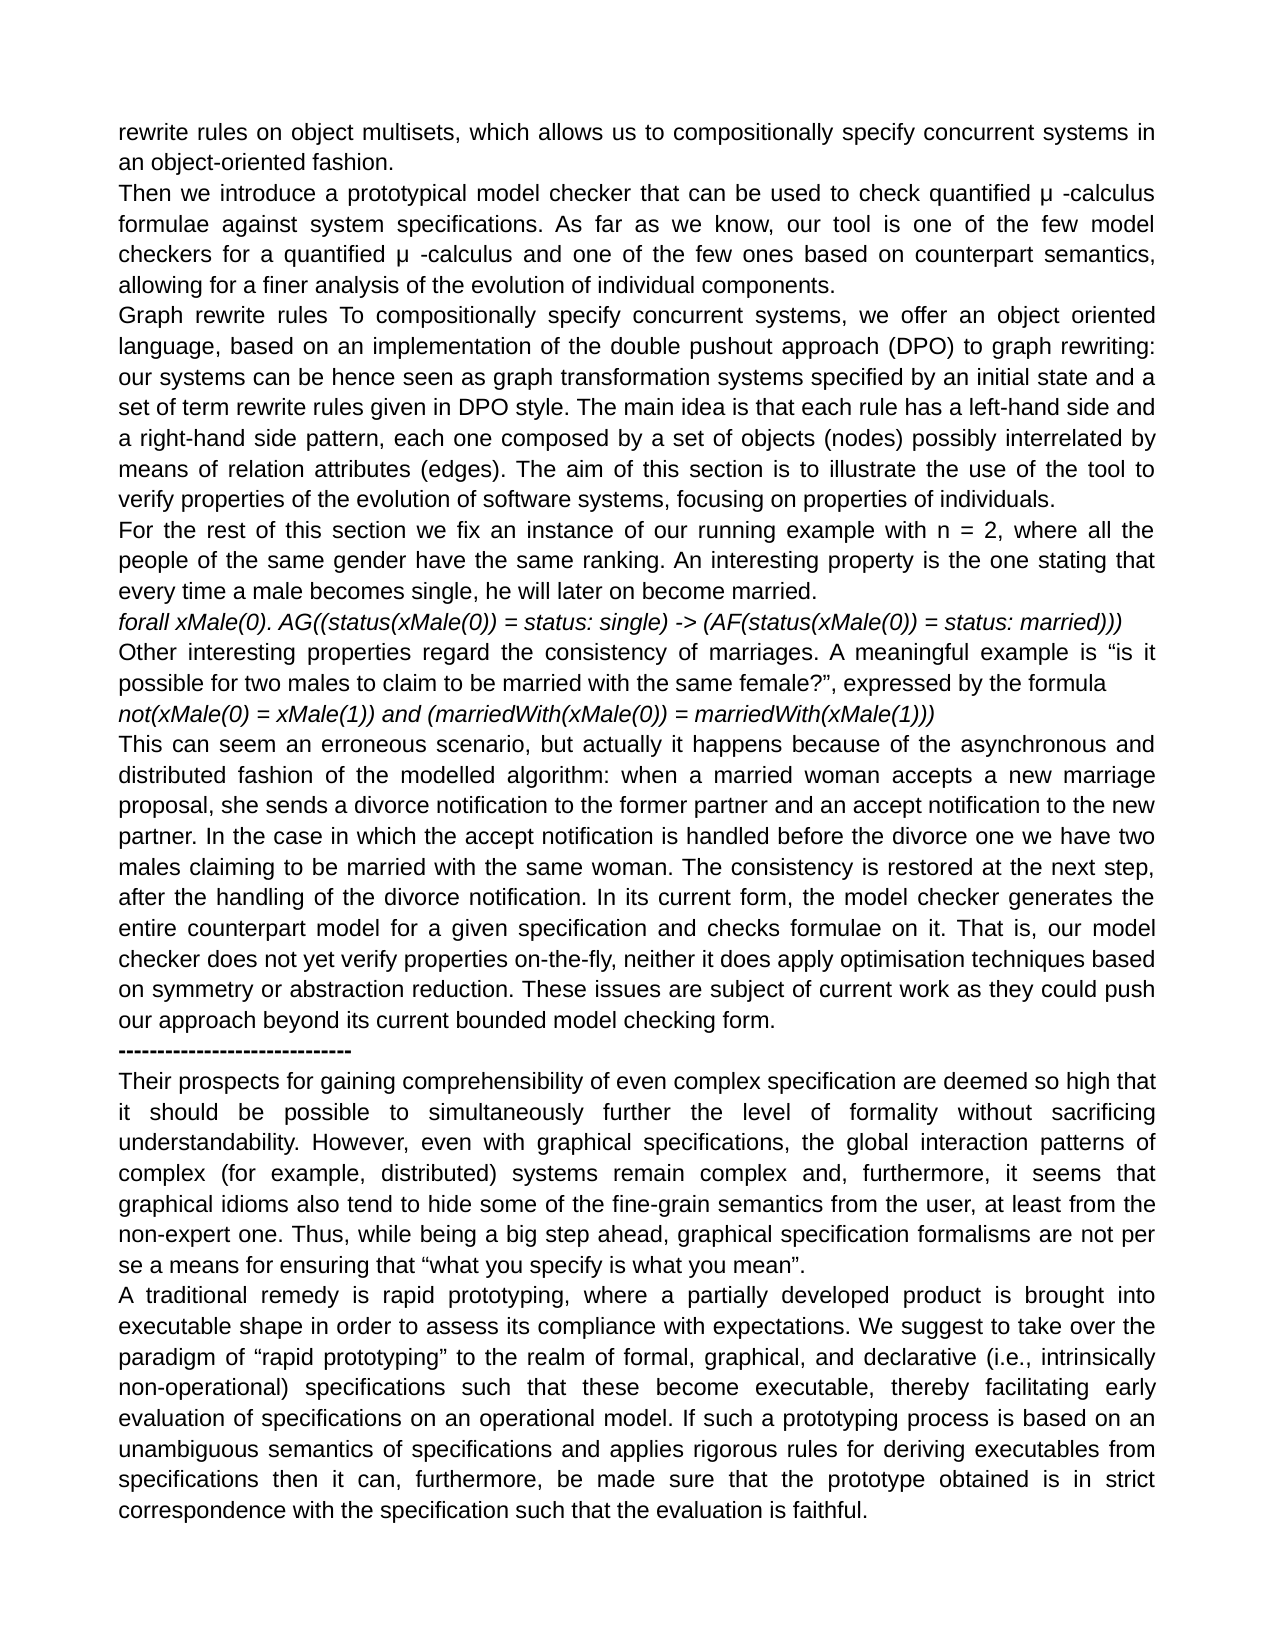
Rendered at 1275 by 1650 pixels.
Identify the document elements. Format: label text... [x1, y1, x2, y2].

text A traditional remedy is rapid prototyping, where a partially developed product is brought into executable shape in order to assess its compliance with expectations. We suggest to take over the paradigm of “rapid prototyping” to the realm of formal, graphical, and declarative (i.e., intrinsically non-operational) specifications such that these become executable, thereby facilitating early evaluation of specifications on an operational model. If such a prototyping process is based on an unambiguous semantics of specifications and applies rigorous rules for deriving executables from specifications then it can, furthermore, be made sure that the prototype obtained is in strict correspondence with the specification such that the evaluation is faithful. [118, 1282, 1157, 1523]
text ------------------------------ [118, 1037, 1157, 1064]
text This can seem an erroneous scenario, but actually it happens because of the asynchronous and distributed fashion of the modelled algorithm: when a married woman accepts a new marriage proposal, she sends a divorce notification to the former partner and an accept notification to the new partner. In the case in which the accept notification is handled before the divorce one we have two males claiming to be married with the same woman. The consistency is restored at the next step, after the handling of the divorce notification. In its current form, the model checker generates the entire counterpart model for a given specification and checks formulae on it. That is, our model checker does not yet verify properties on-the-fly, neither it does apply optimisation techniques based on symmetry or abstraction reduction. These issues are subject of current work as they could push our approach beyond its current bounded model checking form. [118, 731, 1157, 1033]
text Then we introduce a prototypical model checker that can be used to check quantified μ -calculus formulae against system specifications. As far as we know, our tool is one of the few model checkers for a quantified μ -calculus and one of the few ones based on counterpart semantics, allowing for a finer analysis of the evolution of individual components. [118, 179, 1157, 298]
text Graph rewrite rules To compositionally specify concurrent systems, we offer an object oriented language, based on an implementation of the double pushout approach (DPO) to graph rewriting: our systems can be hence seen as graph transformation systems specified by an initial state and a set of term rewrite rules given in DPO style. The main idea is that each rule has a left-hand side and a right-hand side pattern, each one composed by a set of objects (nodes) possibly interrelated by means of relation attributes (edges). The aim of this section is to illustrate the use of the tool to verify properties of the evolution of software systems, focusing on properties of individuals. [118, 302, 1157, 512]
text not(xMale(0) = xMale(1)) and (marriedWith(xMale(0)) = marriedWith(xMale(1))) [118, 700, 1157, 727]
text For the rest of this section we fix an instance of our running example with n = 2, where all the people of the same gender have the same ranking. An interesting property is the one stating that every time a male becomes single, he will later on become married. [118, 516, 1157, 604]
text Their prospects for gaining comprehensibility of even complex specification are deemed so high that it should be possible to simultaneously further the level of formality without sacrificing understandability. However, even with graphical specifications, the global interaction patterns of complex (for example, distributed) systems remain complex and, furthermore, it seems that graphical idioms also tend to hide some of the fine-grain semantics from the user, at least from the non-expert one. Thus, while being a big step ahead, graphical specification formalisms are not per se a means for ensuring that “what you specify is what you mean”. [118, 1067, 1157, 1278]
text forall xMale(0). AG((status(xMale(0)) = status: single) -> (AF(status(xMale(0)) = status: married))) [118, 608, 1157, 635]
text rewrite rules on object multisets, which allows us to compositionally specify concurrent systems in an object-oriented fashion. [118, 118, 1157, 176]
text Other interesting properties regard the consistency of marriages. A meaningful example is “is it possible for two males to claim to be married with the same female?”, expressed by the formula [118, 639, 1157, 696]
